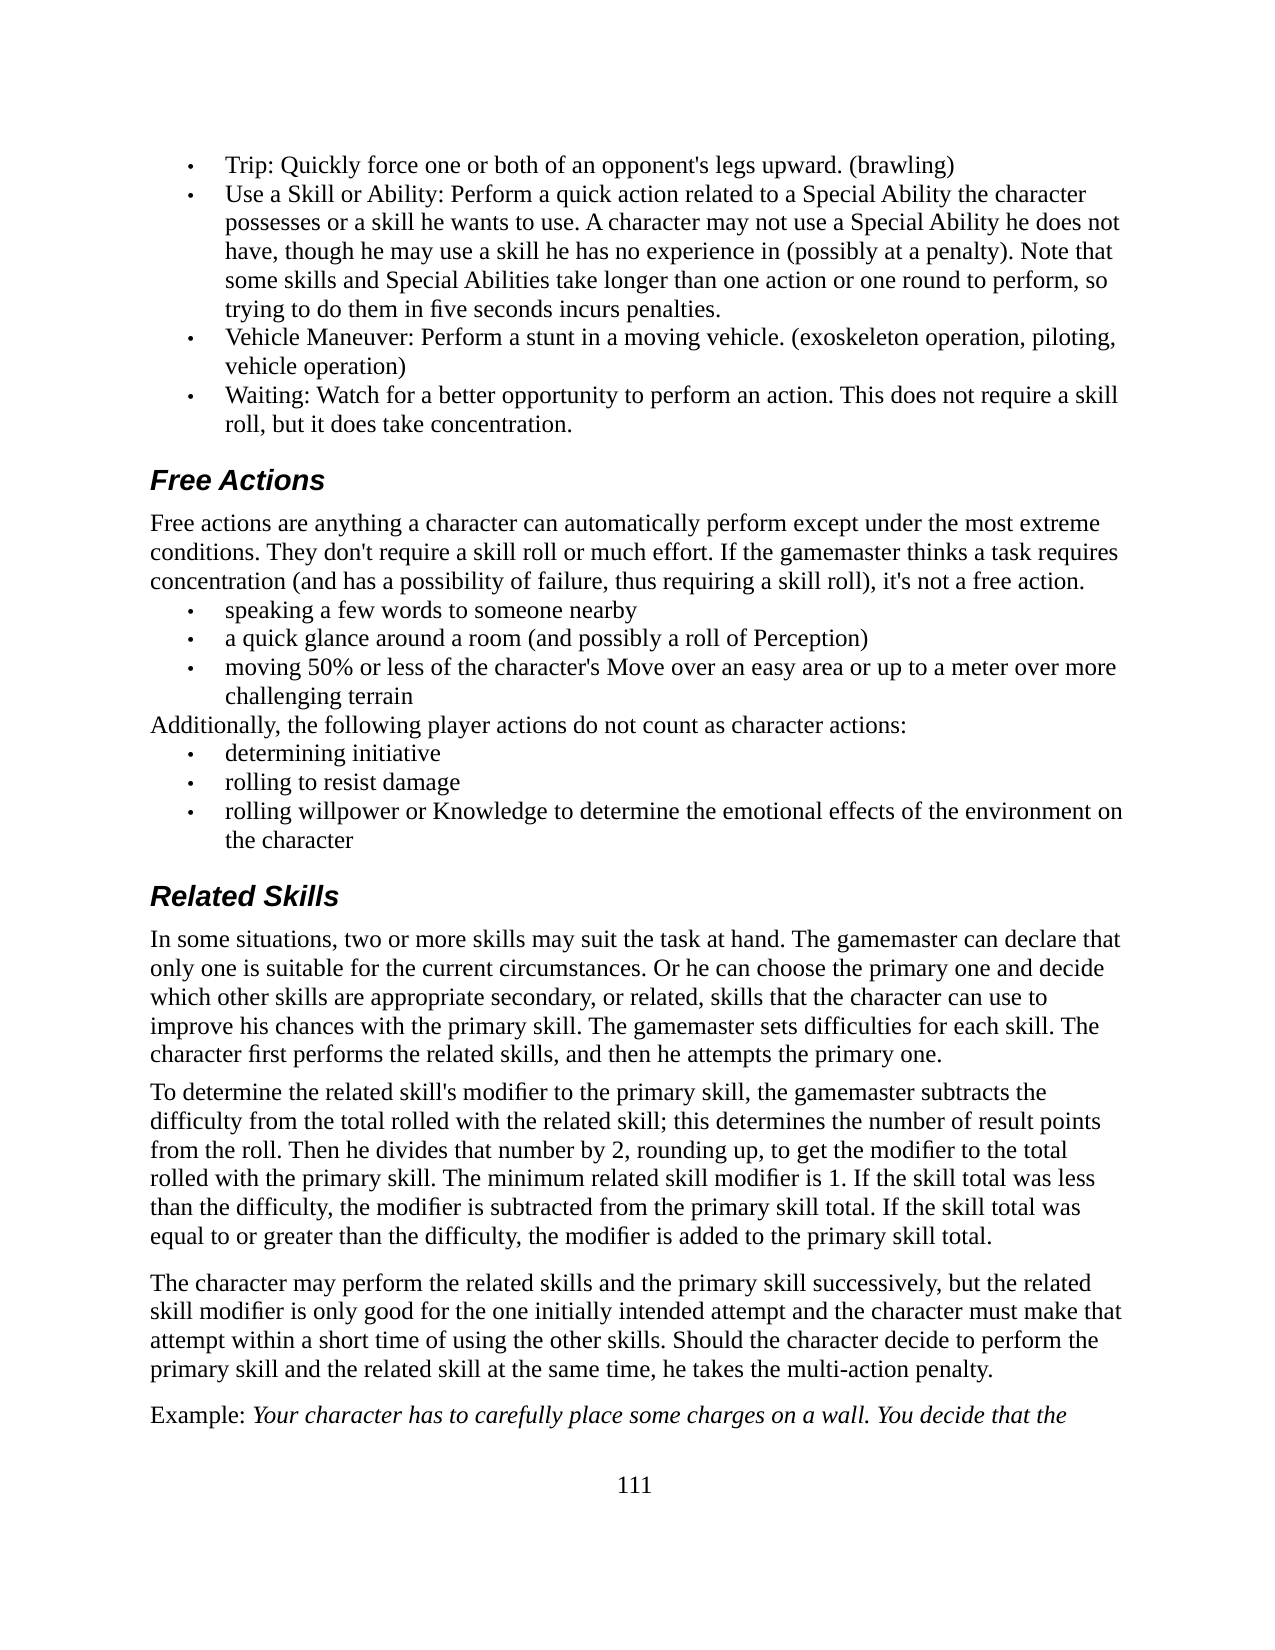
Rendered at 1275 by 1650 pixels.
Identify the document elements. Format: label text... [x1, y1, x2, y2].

subtitle Free Actions [150, 462, 1125, 496]
list determining initiative [187, 738, 1125, 767]
text The character may perform the related skills and the primary skill successively, but the related skill modiﬁer is only good for the one initially intended attempt and the character must make that attempt within a short time of using the other skills. Should the character decide to perform the primary skill and the related skill at the same time, he takes the multi-action penalty. [150, 1268, 1125, 1383]
text To determine the related skill's modiﬁer to the primary skill, the gamemaster subtracts the difficulty from the total rolled with the related skill; this determines the number of result points from the roll. Then he divides that number by 2, rounding up, to get the modiﬁer to the total rolled with the primary skill. The minimum related skill modiﬁer is 1. If the skill total was less than the difficulty, the modiﬁer is subtracted from the primary skill total. If the skill total was equal to or greater than the difficulty, the modiﬁer is added to the primary skill total. [150, 1077, 1125, 1250]
subtitle Related Skills [150, 878, 1125, 912]
list a quick glance around a room (and possibly a roll of Perception) [187, 623, 1125, 652]
list rolling willpower or Knowledge to determine the emotional effects of the environment on the character [187, 796, 1125, 853]
list Use a Skill or Ability: Perform a quick action related to a Special Ability the character possesses or a skill he wants to use. A character may not use a Special Ability he does not have, though he may use a skill he has no experience in (possibly at a penalty). Note that some skills and Special Abilities take longer than one action or one round to perform, so trying to do them in ﬁve seconds incurs penalties. [187, 179, 1125, 322]
text Free actions are anything a character can automatically perform except under the most extreme conditions. They don't require a skill roll or much effort. If the gamemaster thinks a task requires concentration (and has a possibility of failure, thus requiring a skill roll), it's not a free action. [150, 508, 1125, 595]
text In some situations, two or more skills may suit the task at hand. The gamemaster can declare that only one is suitable for the current circumstances. Or he can choose the primary one and decide which other skills are appropriate secondary, or related, skills that the character can use to improve his chances with the primary skill. The gamemaster sets difficulties for each skill. The character ﬁrst performs the related skills, and then he attempts the primary one. [150, 924, 1125, 1068]
list Trip: Quickly force one or both of an opponent's legs upward. (brawling) [187, 150, 1125, 179]
list rolling to resist damage [187, 767, 1125, 796]
text Additionally, the following player actions do not count as character actions: [150, 710, 1125, 738]
list Waiting: Watch for a better opportunity to perform an action. This does not require a skill roll, but it does take concentration. [187, 380, 1125, 437]
text Example: Your character has to carefully place some charges on a wall. You decide that the [150, 1401, 1125, 1429]
list speaking a few words to someone nearby [187, 595, 1125, 623]
list Vehicle Maneuver: Perform a stunt in a moving vehicle. (exoskeleton operation, piloting, vehicle operation) [187, 322, 1125, 380]
list moving 50% or less of the character's Move over an easy area or up to a meter over more challenging terrain [187, 652, 1125, 710]
